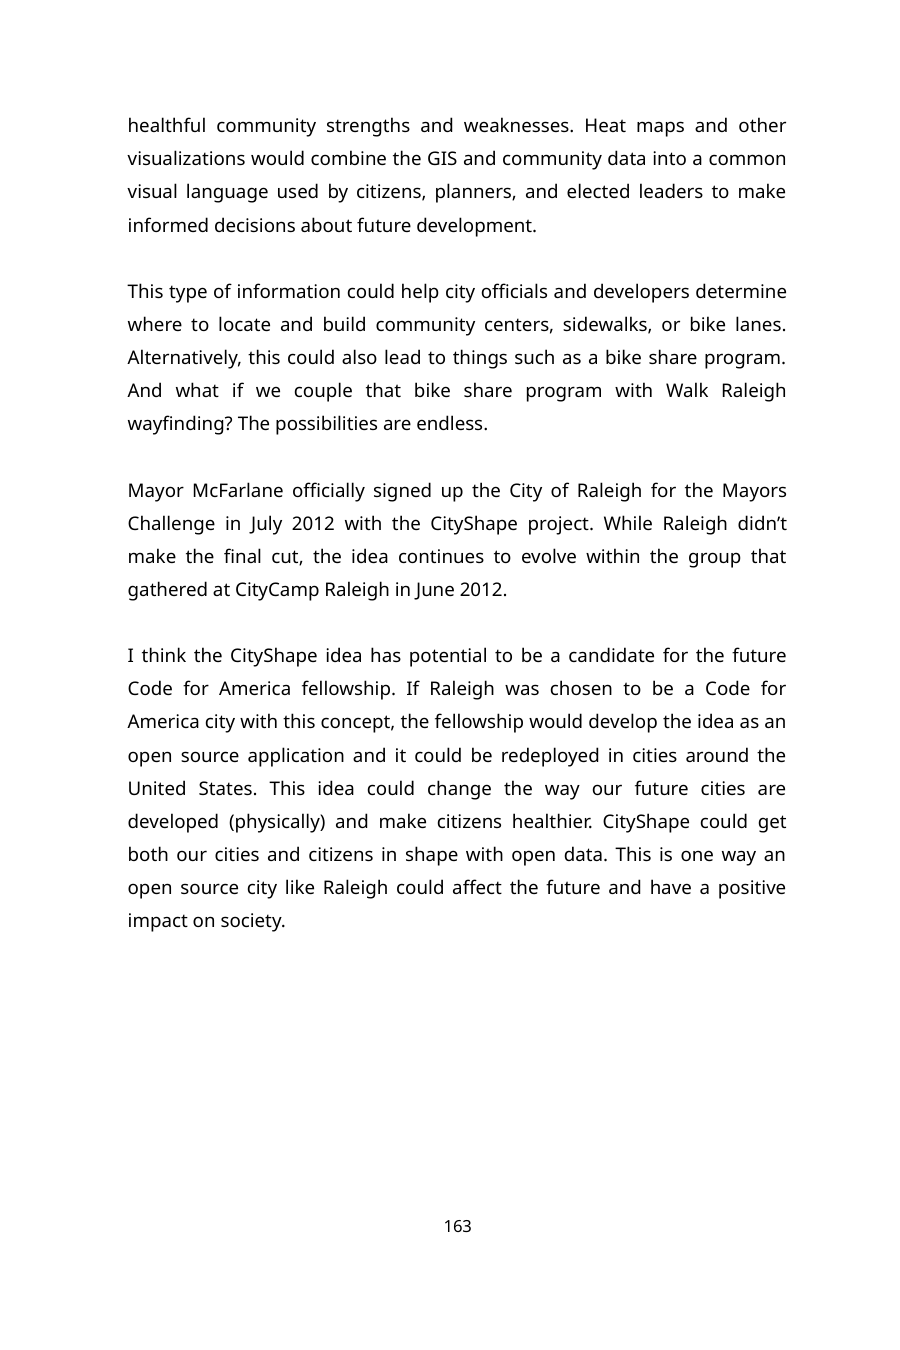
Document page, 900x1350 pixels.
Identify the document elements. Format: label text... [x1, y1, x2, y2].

text This type of information could help city officials and developers determine where to locate and build community centers, sidewalks, or bike lanes. Alternatively, this could also lead to things such as a bike share program. And what if we couple that bike share program with Walk Raleigh wayfinding? The possibilities are endless. [127, 278, 787, 436]
text Mayor McFarlane officially signed up the City of Raleigh for the Mayors Challenge in July 2012 with the CityShape project. While Raleigh didn’t make the final cut, the idea continues to evolve within the group that gathered at CityCamp Raleigh in June 2012. [127, 477, 787, 602]
text I think the CityShape idea has potential to be a candidate for the future Code for America fellowship. If Raleigh was chosen to be a Code for America city with this concept, the fellowship would develop the idea as an open source application and it could be redeployed in cities around the United States. This idea could change the way our future cities are developed (physically) and make citizens healthier. CityShape could get both our cities and citizens in shape with open data. This is one way an open source city like Raleigh could affect the future and have a positive impact on society. [127, 642, 787, 933]
text healthful community strengths and weaknesses. Heat maps and other visualizations would combine the GIS and community data into a common visual language used by citizens, planners, and elected leaders to make informed decisions about future development. [127, 112, 787, 237]
